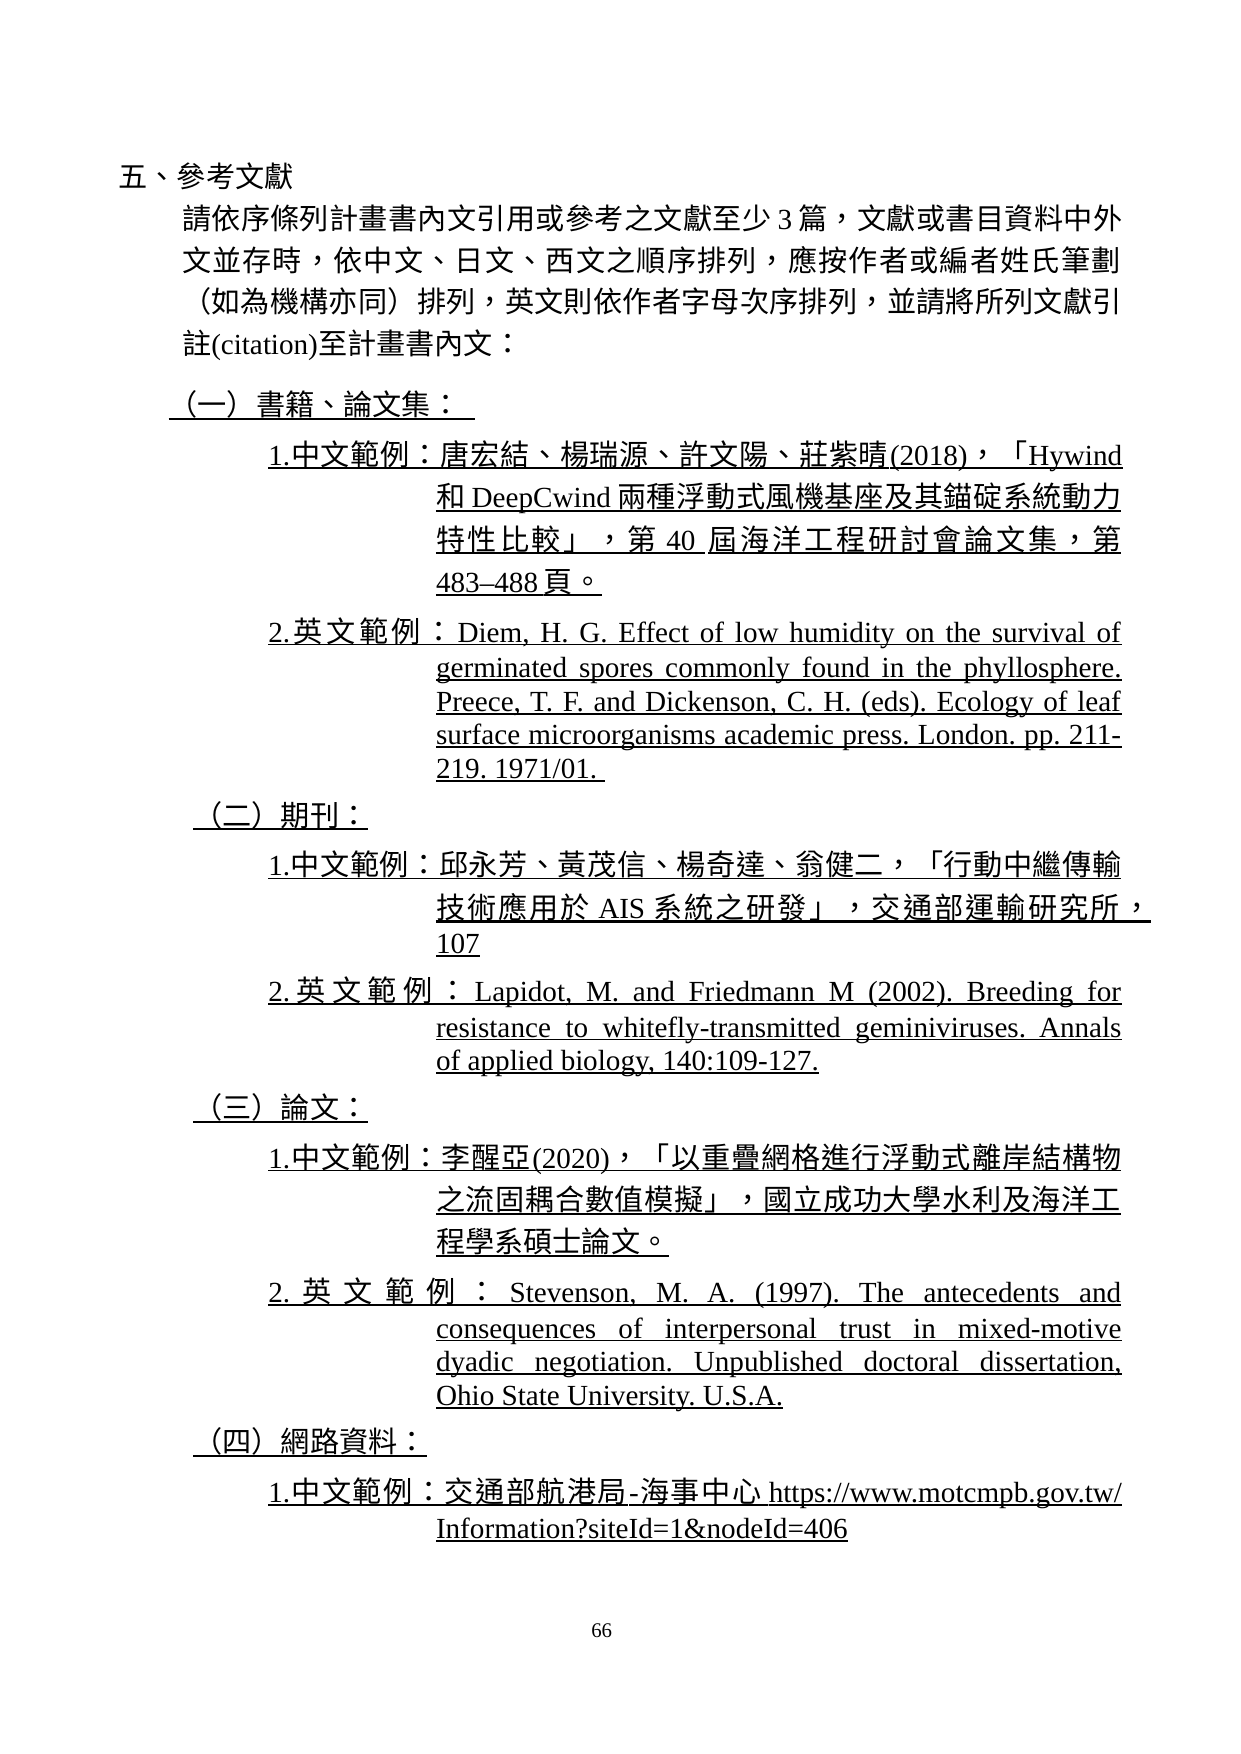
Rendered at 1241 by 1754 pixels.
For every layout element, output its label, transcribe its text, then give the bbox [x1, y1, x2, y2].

text 1.中文範例：邱永芳、黃茂信、楊奇達、翁健二，「行動中繼傳輸技術應用於AIS系統之研發」，交通部運輸研究所，107 [268, 842, 1122, 960]
text 2.英文範例：Lapidot, M. and Friedmann M (2002). Breeding for [268, 967, 1122, 1003]
text （三）論文： [193, 1084, 1122, 1127]
text 1.中文範例：唐宏結、楊瑞源、許文陽、莊紫晴(2018)，「Hywind [268, 431, 1122, 467]
text 請依序條列計畫書內文引用或參考之文獻至少3篇，文獻或書目資料中外文並存時，依中文、日文、西文之順序排列，應按作者或編者姓氏筆劃（如為機構亦同）排列，英文則依作者字母次序排列，並請將所列文獻引註(citation)至計畫書內文： [182, 196, 1122, 363]
text 1.中文範例：李醒亞(2020)，「以重疊網格進行浮動式離岸結構物之流固耦合數值模擬」，國立成功大學水利及海洋工程學系碩士論文。 [268, 1134, 1122, 1261]
text （四）網路資料： [193, 1419, 1122, 1461]
text resistance to whitefly-transmitted geminiviruses. Annals of applied biology, 140:109-127. [268, 1005, 1122, 1077]
text 2.英文範例：Stevenson, M. A. (1997). The antecedents and consequences of interpersonal trust in mixed-motive dyadic negotiation. Unpublished doctoral dissertation, Ohio State University. U.S.A. [268, 1268, 1122, 1411]
text （一）書籍、論文集： [168, 382, 1122, 424]
text 1.中文範例：交通部航港局-海事中心https://www.motcmpb.gov.tw/ [268, 1469, 1122, 1504]
text 和DeepCwind兩種浮動式風機基座及其錨碇系統動力特性比較」，第40 屆海洋工程研討會論文集，第483–488頁。 [268, 468, 1122, 601]
text （二）期刊： [193, 792, 1122, 834]
text Information?siteId=1&nodeId=406 [268, 1505, 1122, 1544]
text 2.英文範例：Diem, H. G. Effect of low humidity on the survival of [268, 608, 1122, 644]
subtitle 五、參考文獻 [118, 154, 1122, 196]
text germinated spores commonly found in the phyllosphere. Preece, T. F. and Dickenson, C. H. (eds). Ecology of leaf surface microorganisms academic press. London. pp. 211-219. 1971/01. [268, 645, 1122, 784]
